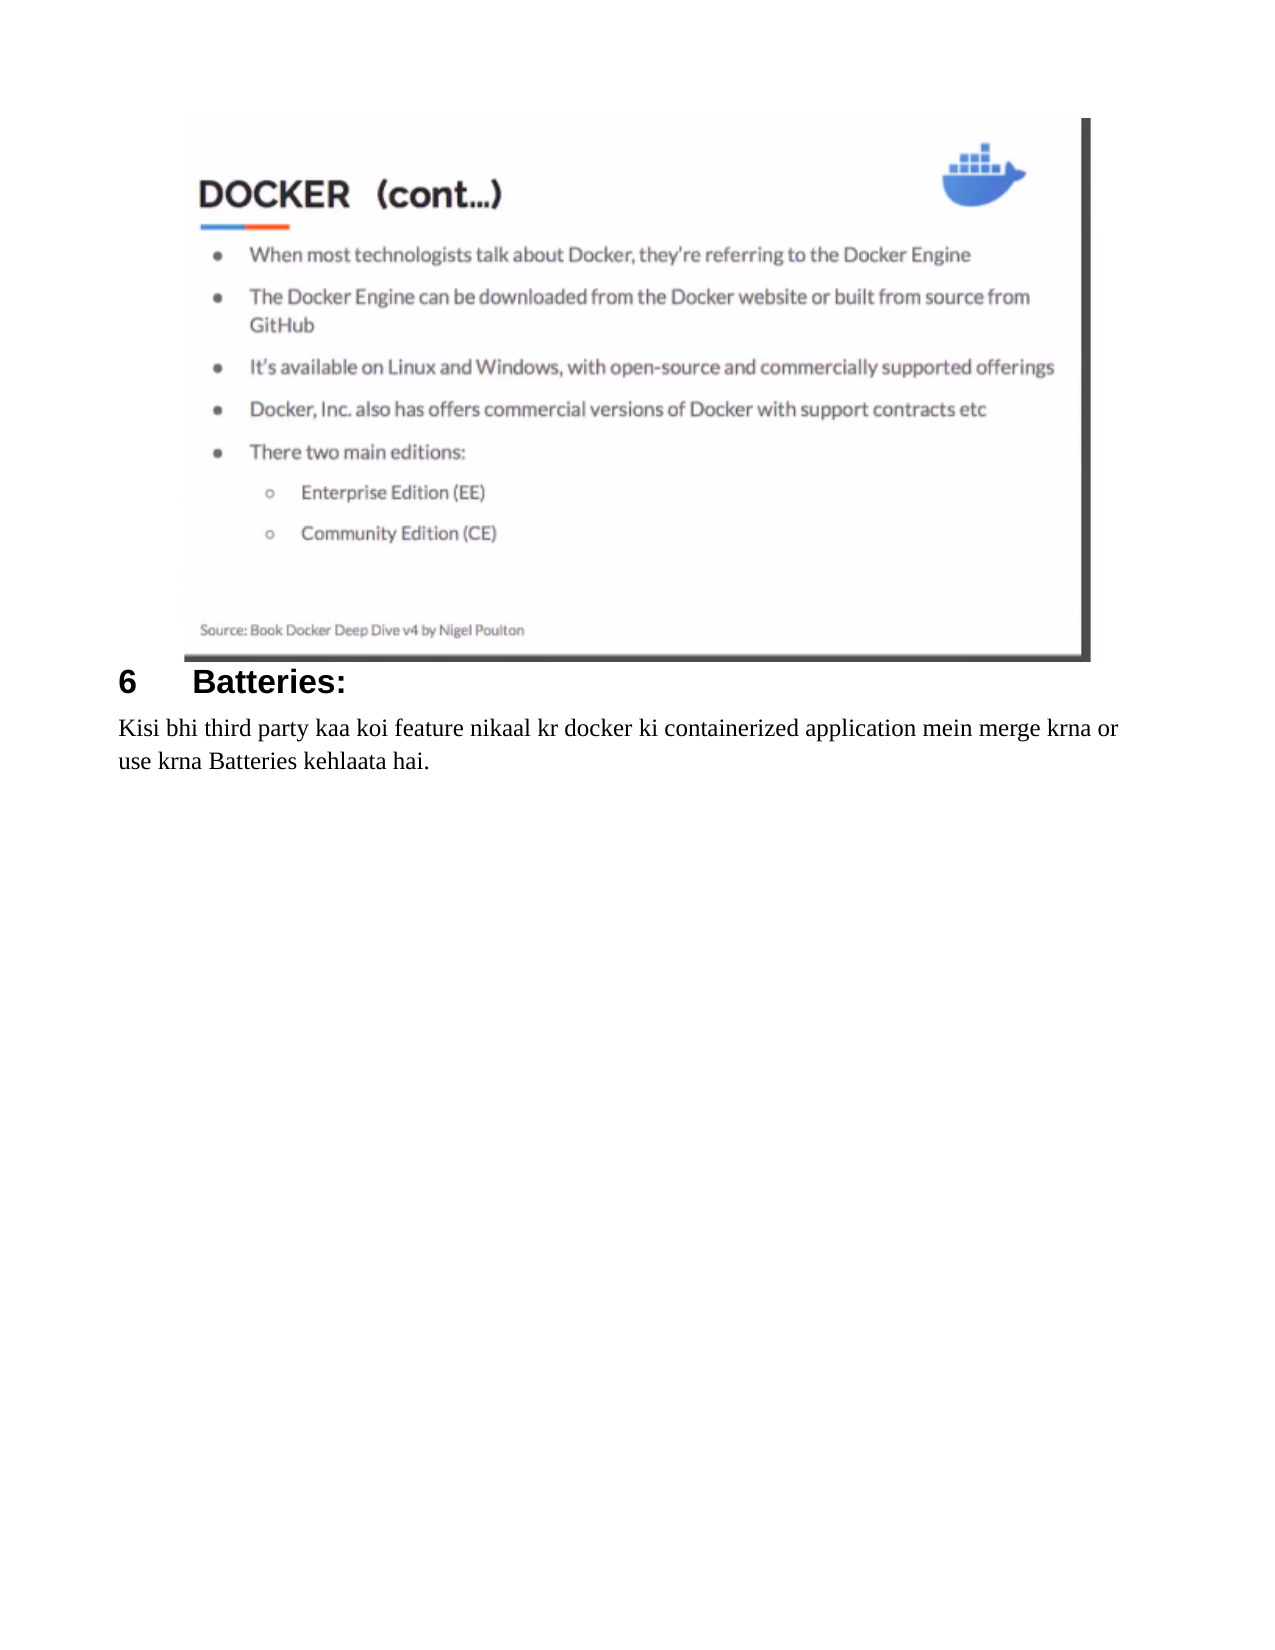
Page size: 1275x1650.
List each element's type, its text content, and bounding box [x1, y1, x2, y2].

picture [184, 118, 1091, 662]
text Kisi bhi third party kaa koi feature nikaal kr docker ki containerized application mein merge krna or use krna Batteries kehlaata hai. [118, 713, 1157, 775]
subtitle Batteries: [118, 662, 1157, 701]
